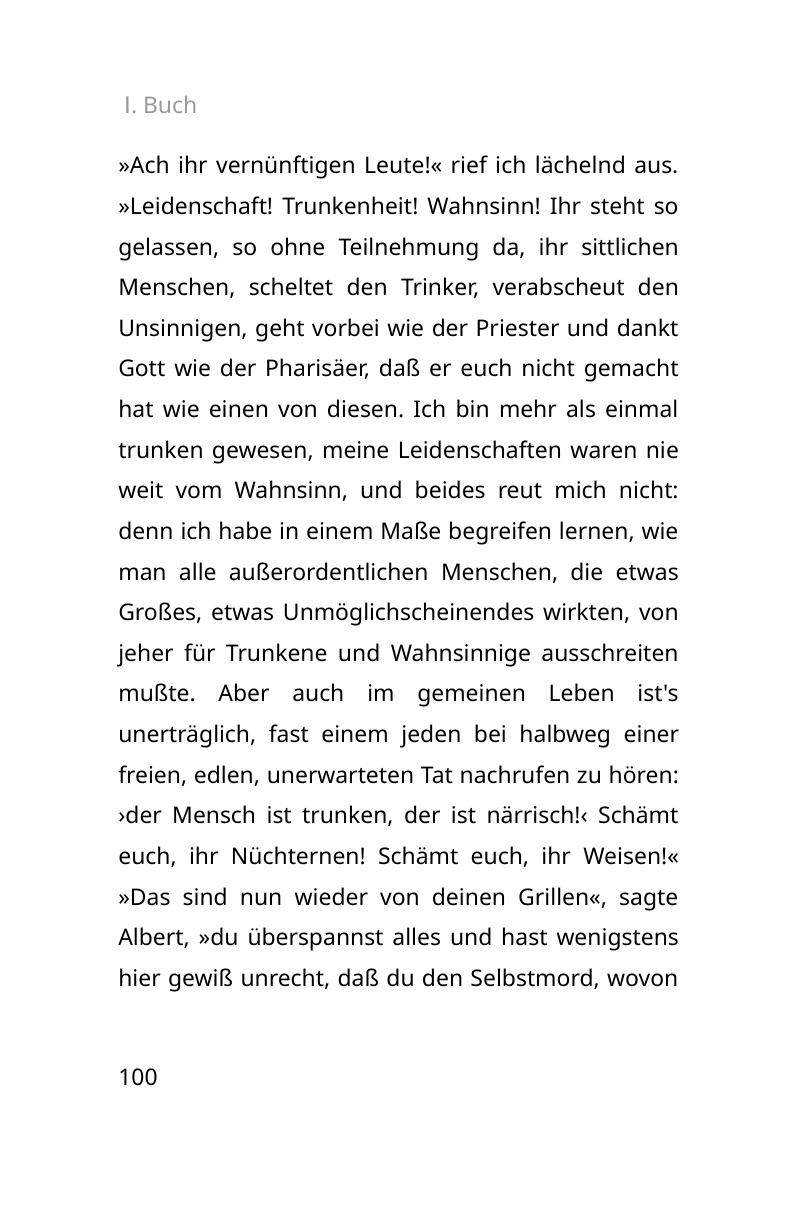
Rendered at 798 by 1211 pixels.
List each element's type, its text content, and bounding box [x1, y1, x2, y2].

text »Ach ihr vernünftigen Leute!« rief ich lächelnd aus. »Leidenschaft! Trunkenheit! Wahnsinn! Ihr steht so gelassen, so ohne Teilnehmung da, ihr sittlichen Menschen, scheltet den Trinker, verabscheut den Unsinnigen, geht vorbei wie der Priester und dankt Gott wie der Pharisäer, daß er euch nicht gemacht hat wie einen von diesen. Ich bin mehr als einmal trunken gewesen, meine Leidenschaften waren nie weit vom Wahnsinn, und beides reut mich nicht: denn ich habe in einem Maße begreifen lernen, wie man alle außerordentlichen Menschen, die etwas Großes, etwas Unmöglichscheinendes wirkten, von jeher für Trunkene und Wahnsinnige ausschreiten mußte. Aber auch im gemeinen Leben ist's unerträglich, fast einem jeden bei halbweg einer freien, edlen, unerwarteten Tat nachrufen zu hören: ›der Mensch ist trunken, der ist närrisch!‹ Schämt euch, ihr Nüchternen! Schämt euch, ihr Weisen!« »Das sind nun wieder von deinen Grillen«, sagte Albert, »du überspannst alles und hast wenigstens hier gewiß unrecht, daß du den Selbstmord, wovon [118, 149, 679, 993]
